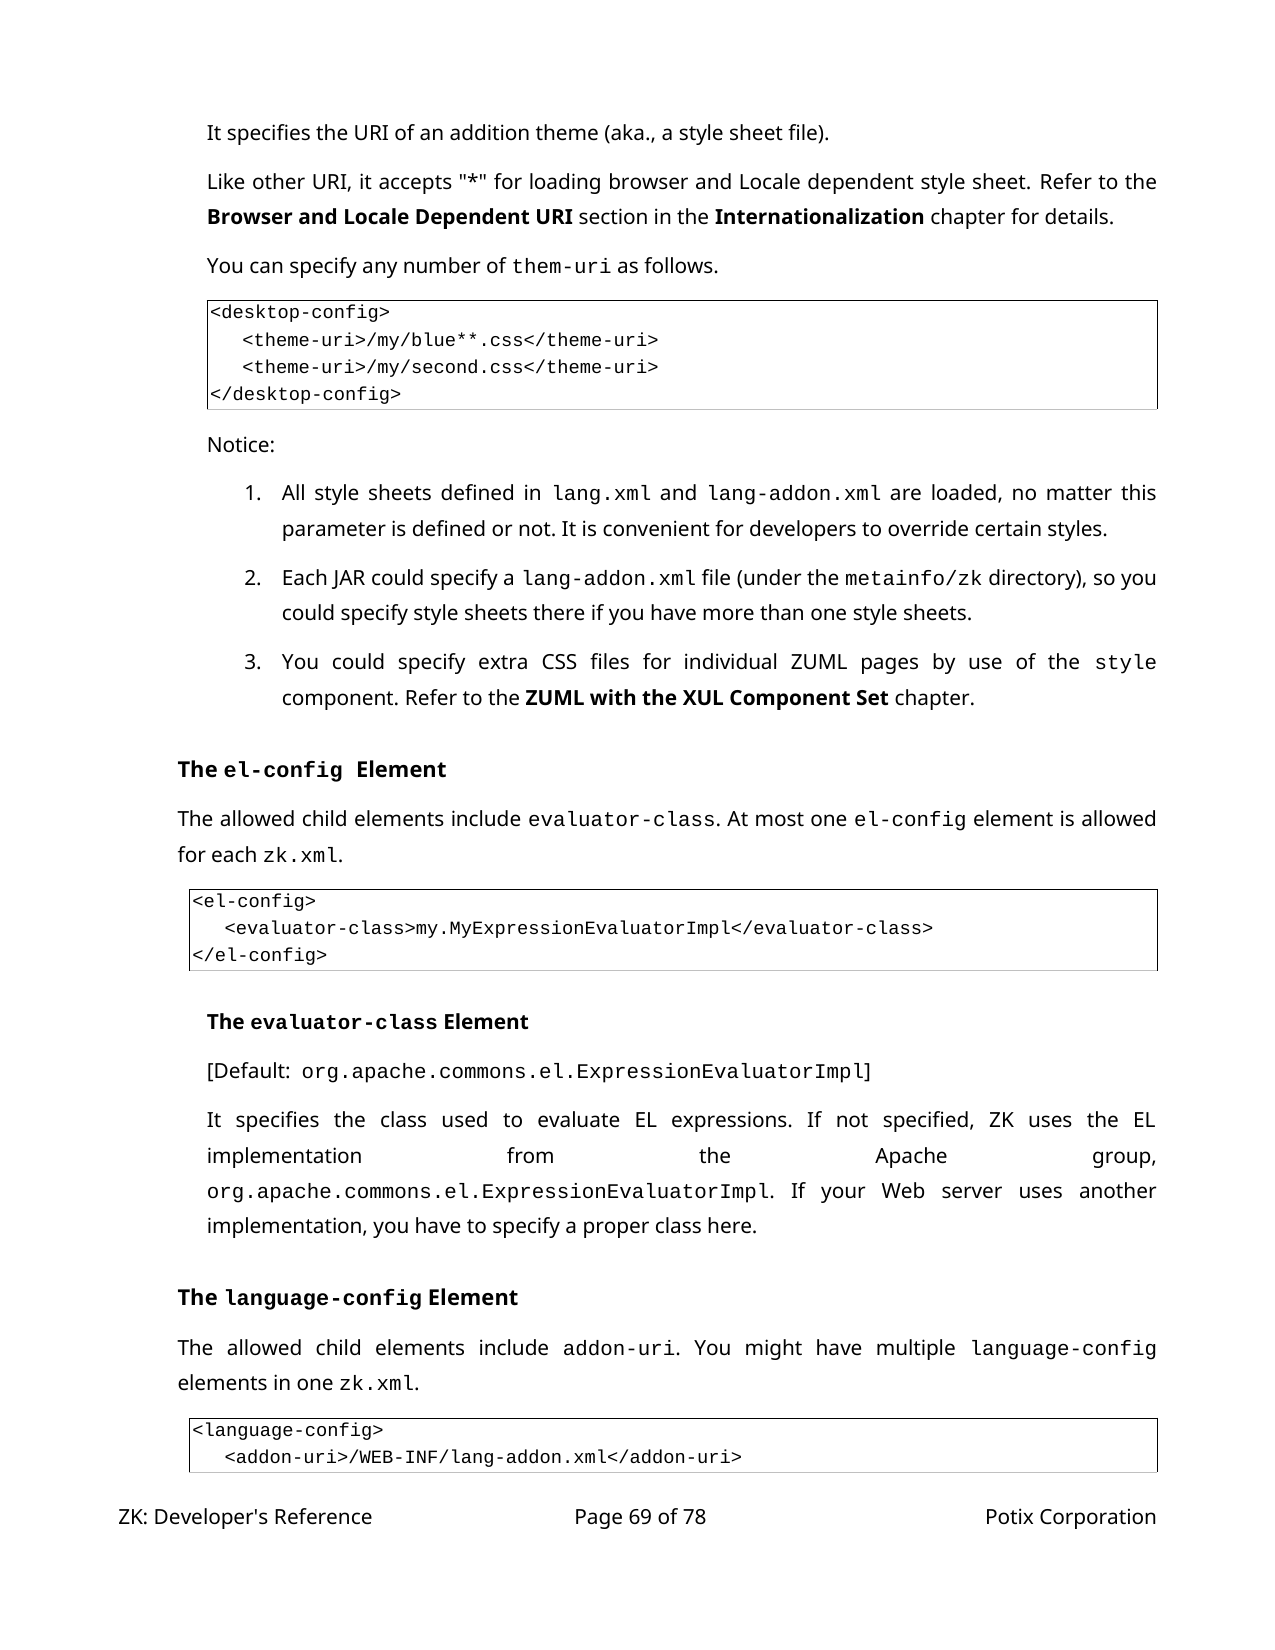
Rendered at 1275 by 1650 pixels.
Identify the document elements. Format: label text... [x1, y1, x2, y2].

text <theme-uri>/my/blue**.css</theme-uri> [208, 327, 1157, 352]
text [Default: org.apache.commons.el.ExpressionEvaluatorImpl] [207, 1056, 1157, 1085]
text <desktop-config> [208, 301, 1157, 324]
text <theme-uri>/my/second.css</theme-uri> [208, 354, 1157, 379]
text The allowed child elements include evaluator-class. At most one el-config element is allowed for each zk.xml. [177, 804, 1157, 868]
text You can specify any number of them-uri as follows. [207, 251, 1157, 279]
list Each JAR could specify a lang-addon.xml file (under the metainfo/zk directory), so you could specify style sheets there if you have more than one style sheets. [244, 563, 1157, 627]
text <evaluator-class>my.MyExpressionEvaluatorImpl</evaluator-class> [190, 916, 1157, 940]
text Like other URI, it accepts "*" for loading browser and Locale dependent style sheet. Refer to the Browser and Locale Dependent URI section in the Internationalization chapter for details. [207, 167, 1157, 230]
text <language-config> [190, 1419, 1157, 1442]
text <el-config> [190, 890, 1157, 913]
text It specifies the class used to evaluate EL expressions. If not specified, ZK uses the EL implementation from the Apache group, org.apache.commons.el.ExpressionEvaluatorImpl. If your Web server uses another implementation, you have to specify a proper class here. [207, 1106, 1157, 1240]
text Notice: [207, 430, 1157, 458]
text The allowed child elements include addon-uri. You might have multiple language-config elements in one zk.xml. [177, 1333, 1157, 1397]
text <addon-uri>/WEB-INF/lang-addon.xml</addon-uri> [190, 1445, 1157, 1472]
subtitle The language-config Element [177, 1282, 1157, 1312]
list You could specify extra CSS files for individual ZUML pages by use of the style component. Refer to the ZUML with the XUL Component Set chapter. [244, 647, 1157, 711]
text It specifies the URI of an addition theme (aka., a style sheet file). [207, 118, 1157, 146]
subtitle The el-config Element [177, 753, 1157, 784]
list All style sheets defined in lang.xml and lang-addon.xml are loaded, no matter this parameter is defined or not. It is convenient for developers to override certain styles. [244, 478, 1157, 542]
text </desktop-config> [208, 382, 1157, 409]
subtitle The evaluator-class Element [207, 1007, 1157, 1036]
text </el-config> [190, 943, 1157, 970]
